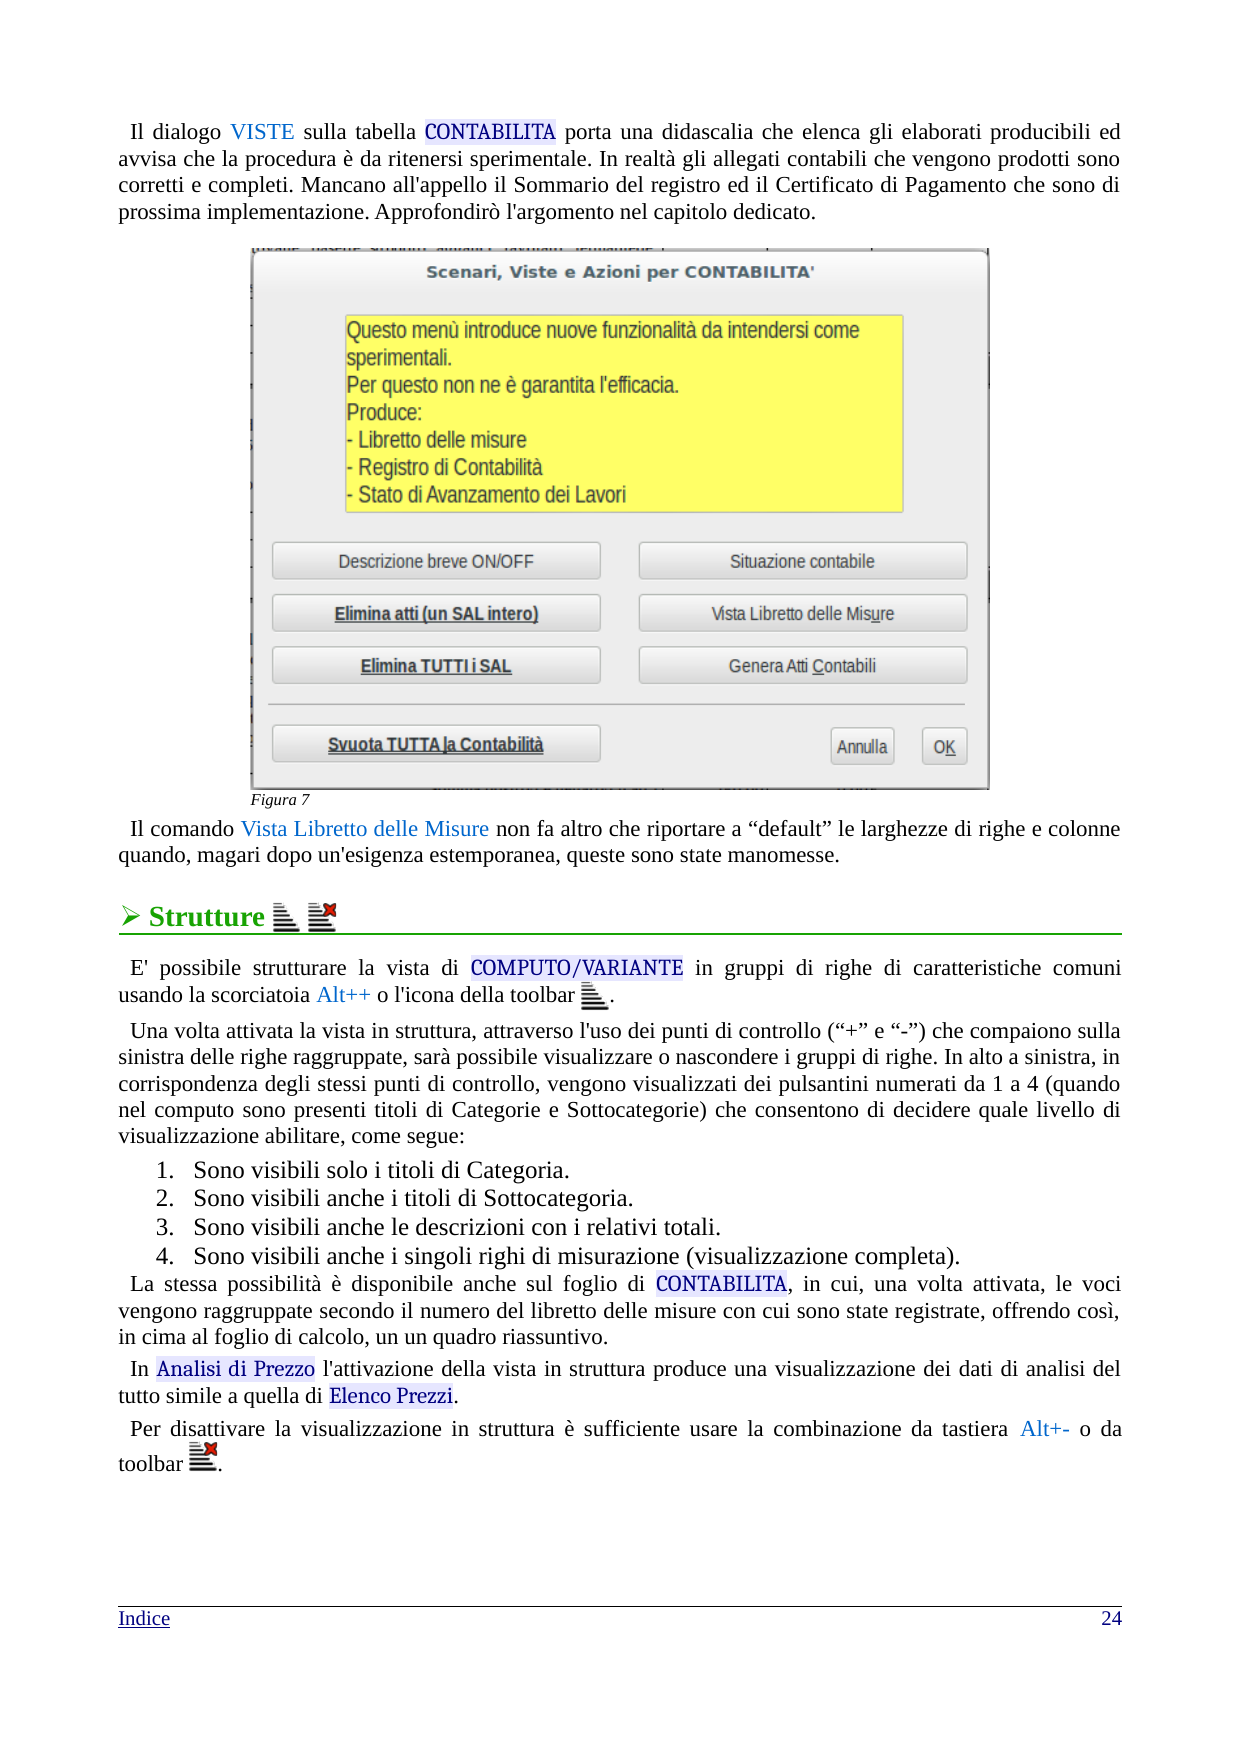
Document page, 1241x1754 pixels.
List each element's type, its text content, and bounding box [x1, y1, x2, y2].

text Per disattivare la visualizzazione in struttura è sufficiente usare la combinazione da tastiera Alt+- o da toolbar . [118, 1416, 1122, 1476]
list Sono visibili solo i titoli di Categoria. [156, 1155, 1122, 1183]
picture [250, 248, 990, 790]
picture [188, 1441, 218, 1472]
text Il comando Vista Libretto delle Misure non fa altro che riportare a “default” le larghezze di righe e colonne quando, magari dopo un'esigenza estemporanea, queste sono state manomesse. [118, 815, 1122, 867]
list Sono visibili anche i singoli righi di misurazione (visualizzazione completa). [156, 1241, 1122, 1270]
text Il dialogo VISTE sulla tabella CONTABILITA porta una didascalia che elenca gli elaborati producibili ed avvisa che la procedura è da ritenersi sperimentale. In realtà gli allegati contabili che vengono prodotti sono corretti e completi. Mancano all'appello il Sommario del registro ed il Certificato di Pagamento che sono di prossima implementazione. Approfondirò l'argomento nel capitolo dedicato. [118, 118, 1122, 224]
list Sono visibili anche i titoli di Sottocategoria. [156, 1183, 1122, 1212]
picture [307, 902, 337, 933]
text Una volta attivata la vista in struttura, attraverso l'uso dei punti di controllo (“+” e “-”) che compaiono sulla sinistra delle righe raggruppate, sarà possibile visualizzare o nascondere i gruppi di righe. In alto a sinistra, in corrispondenza degli stessi punti di controllo, vengono visualizzati dei pulsantini numerati da 1 a 4 (quando nel computo sono presenti titoli di Categorie e Sottocategorie) che consentono di decidere quale livello di visualizzazione abilitare, come segue: [118, 1017, 1122, 1149]
table_header [118, 230, 1122, 248]
text La stessa possibilità è disponibile anche sul foglio di CONTABILITA, in cui, una volta attivata, le voci vengono raggruppate secondo il numero del libretto delle misure con cui sono state registrate, offrendo così, in cima al foglio di calcolo, un un quadro riassuntivo. [118, 1270, 1122, 1349]
text In Analisi di Prezzo l'attivazione della vista in struttura produce una visualizzazione dei dati di analisi del tutto simile a quella di Elenco Prezzi. [118, 1355, 1122, 1409]
text E' possibile strutturare la vista di COMPUTO/VARIANTE in gruppi di righe di caratteristiche comuni usando la scorciatoia Alt++ o l'icona della toolbar . [118, 954, 1122, 1011]
list Sono visibili anche le descrizioni con i relativi totali. [156, 1212, 1122, 1241]
picture [580, 981, 610, 1011]
subtitle Strutture [119, 899, 1122, 933]
table_header [118, 249, 1122, 815]
picture [272, 902, 301, 933]
